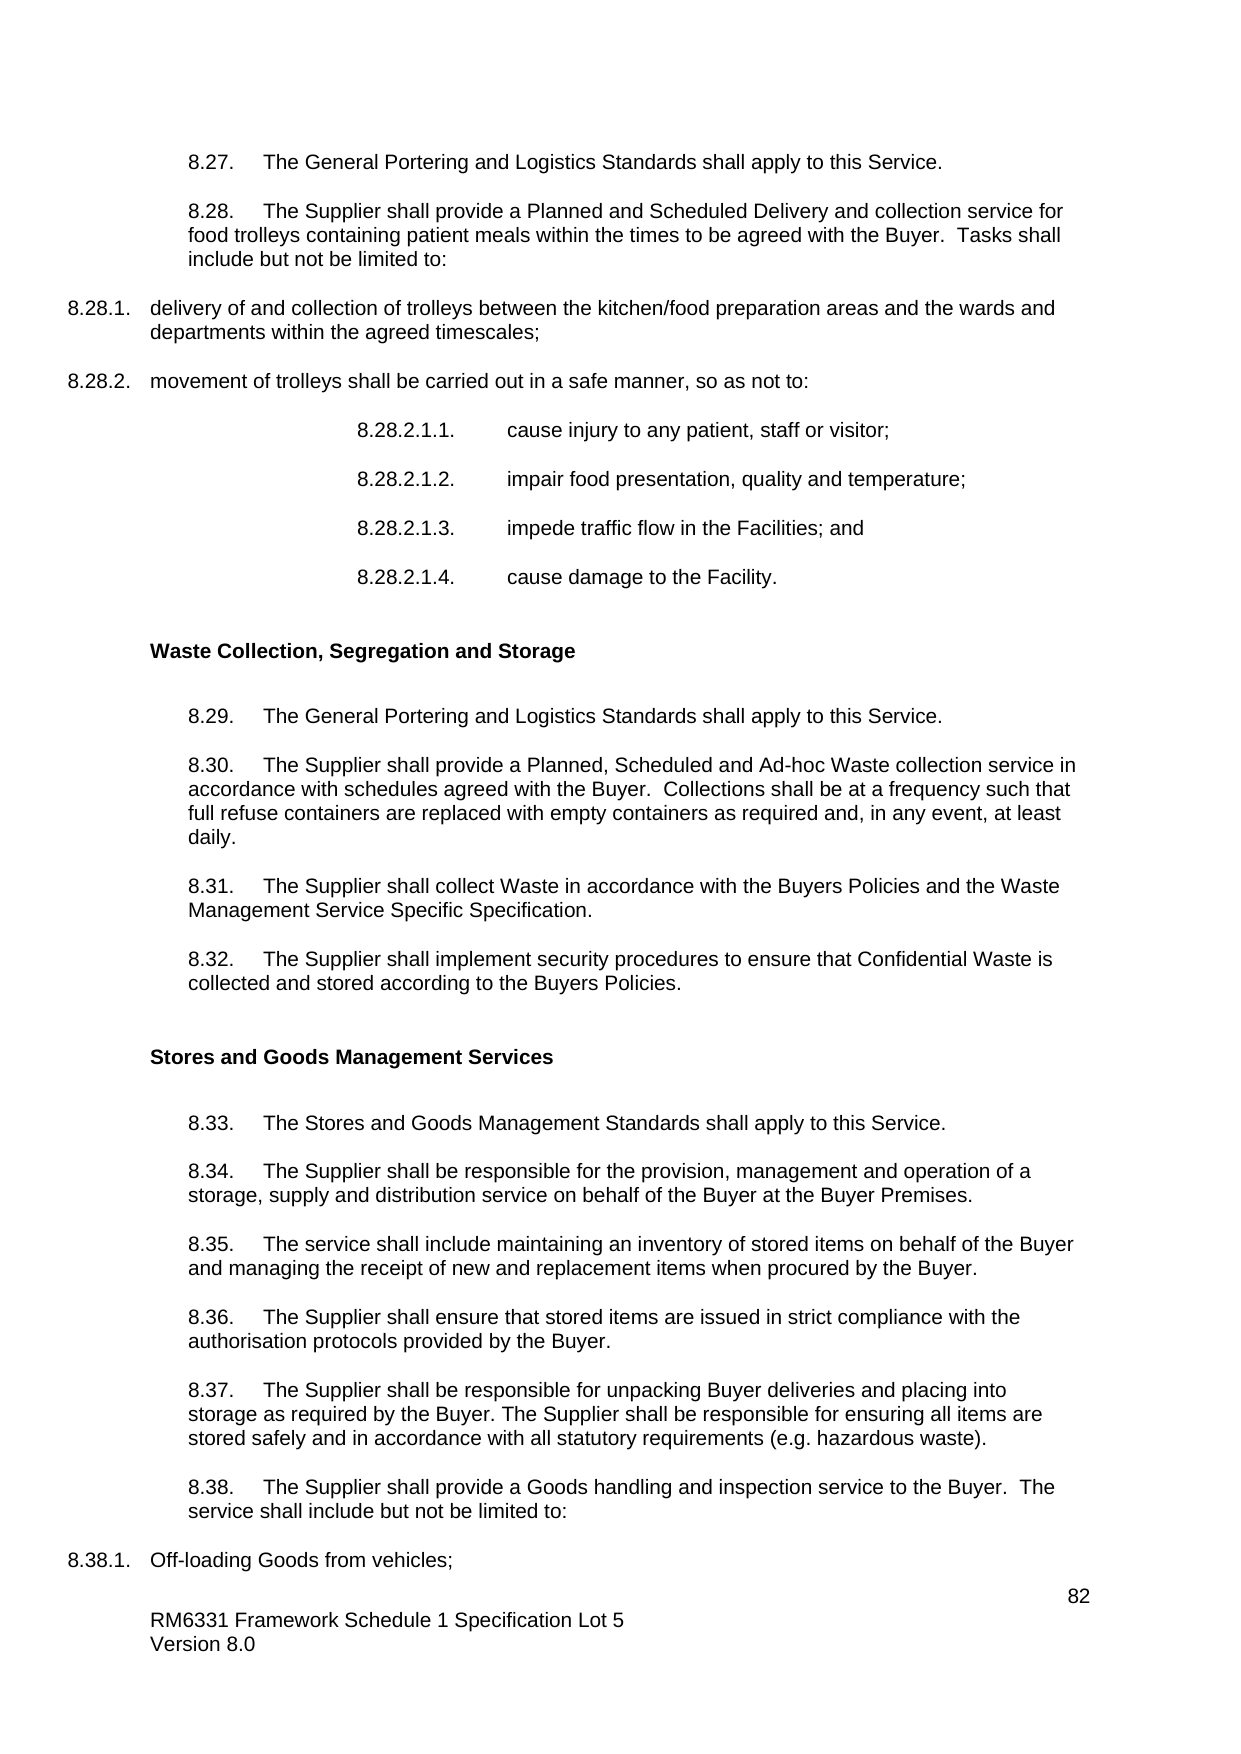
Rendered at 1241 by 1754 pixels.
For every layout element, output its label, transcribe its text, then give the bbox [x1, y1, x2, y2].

list Off-loading Goods from vehicles; [67, 1548, 1090, 1572]
list The General Portering and Logistics Standards shall apply to this Service. [188, 150, 1080, 174]
list The service shall include maintaining an inventory of stored items on behalf of the Buyer and managing the receipt of new and replacement items when procured by the Buyer. [188, 1232, 1080, 1280]
list The Supplier shall provide a Goods handling and inspection service to the Buyer. The service shall include but not be limited to: [188, 1475, 1080, 1523]
list delivery of and collection of trolleys between the kitchen/food preparation areas and the wards and departments within the agreed timescales; [67, 296, 1090, 344]
list impede traffic flow in the Facilities; and [357, 516, 1090, 539]
list The Supplier shall implement security procedures to ensure that Confidential Waste is collected and stored according to the Buyers Policies. [188, 947, 1080, 995]
list The Supplier shall provide a Planned and Scheduled Delivery and collection service for food trolleys containing patient meals within the times to be agreed with the Buyer. Tasks shall include but not be limited to: [188, 199, 1080, 271]
list The Supplier shall ensure that stored items are issued in strict compliance with the authorisation protocols provided by the Buyer. [188, 1305, 1080, 1353]
list The Supplier shall provide a Planned, Scheduled and Ad-hoc Waste collection service in accordance with schedules agreed with the Buyer. Collections shall be at a frequency such that full refuse containers are replaced with empty containers as required and, in any event, at least daily. [188, 753, 1080, 849]
list cause injury to any patient, staff or visitor; [357, 418, 1090, 442]
list The Stores and Goods Management Standards shall apply to this Service. [188, 1110, 1080, 1134]
text Waste Collection, Segregation and Storage [150, 638, 1090, 662]
list The Supplier shall collect Waste in accordance with the Buyers Policies and the Waste Management Service Specific Specification. [188, 874, 1080, 922]
list impair food presentation, quality and temperature; [357, 467, 1090, 491]
list The General Portering and Logistics Standards shall apply to this Service. [188, 704, 1080, 728]
text Stores and Goods Management Services [150, 1045, 1090, 1069]
list The Supplier shall be responsible for the provision, management and operation of a storage, supply and distribution service on behalf of the Buyer at the Buyer Premises. [188, 1159, 1080, 1207]
list movement of trolleys shall be carried out in a safe manner, so as not to: [67, 369, 1090, 393]
list cause damage to the Facility. [357, 564, 1090, 588]
list The Supplier shall be responsible for unpacking Buyer deliveries and placing into storage as required by the Buyer. The Supplier shall be responsible for ensuring all items are stored safely and in accordance with all statutory requirements (e.g. hazardous waste). [188, 1378, 1080, 1450]
